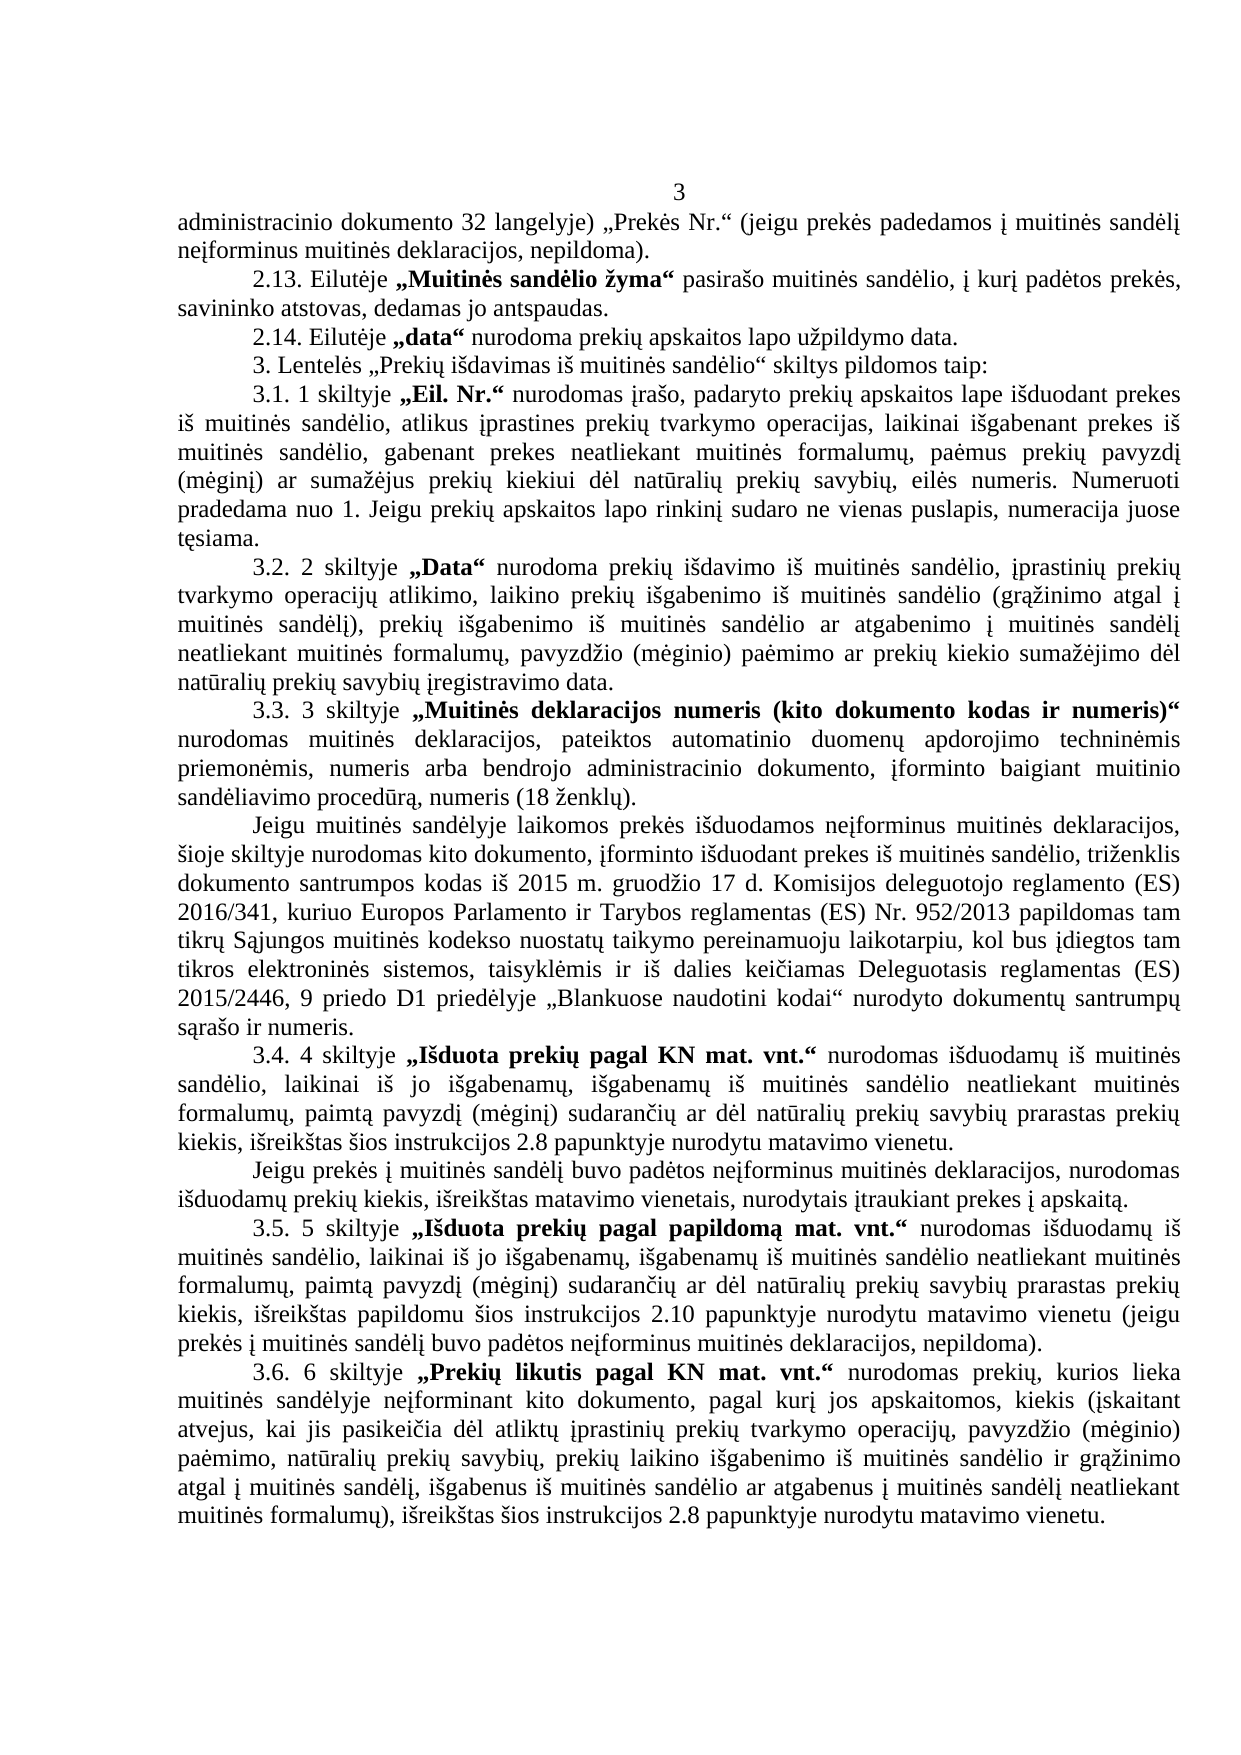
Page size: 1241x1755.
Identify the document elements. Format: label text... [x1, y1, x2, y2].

text Jeigu muitinės sandėlyje laikomos prekės išduodamos neįforminus muitinės deklaracijos, šioje skiltyje nurodomas kito dokumento, įforminto išduodant prekes iš muitinės sandėlio, triženklis dokumento santrumpos kodas iš 2015 m. gruodžio 17 d. Komisijos deleguotojo reglamento (ES) 2016/341, kuriuo Europos Parlamento ir Tarybos reglamentas (ES) Nr. 952/2013 papildomas tam tikrų Sąjungos muitinės kodekso nuostatų taikymo pereinamuoju laikotarpiu, kol bus įdiegtos tam tikros elektroninės sistemos, taisyklėmis ir iš dalies keičiamas Deleguotasis reglamentas (ES) 2015/2446, 9 priedo D1 priedėlyje „Blankuose naudotini kodai“ nurodyto dokumentų santrumpų sąrašo ir numeris. [177, 810, 1181, 1040]
text 2.14. Eilutėje „data“ nurodoma prekių apskaitos lapo užpildymo data. [177, 322, 1181, 350]
text 2.13. Eilutėje „Muitinės sandėlio žyma“ pasirašo muitinės sandėlio, į kurį padėtos prekės, savininko atstovas, dedamas jo antspaudas. [177, 264, 1181, 322]
text 3.4. 4 skiltyje „Išduota prekių pagal KN mat. vnt.“ nurodomas išduodamų iš muitinės sandėlio, laikinai iš jo išgabenamų, išgabenamų iš muitinės sandėlio neatliekant muitinės formalumų, paimtą pavyzdį (mėginį) sudarančių ar dėl natūralių prekių savybių prarastas prekių kiekis, išreikštas šios instrukcijos 2.8 papunktyje nurodytu matavimo vienetu. [177, 1040, 1181, 1155]
text 3.2. 2 skiltyje „Data“ nurodoma prekių išdavimo iš muitinės sandėlio, įprastinių prekių tvarkymo operacijų atlikimo, laikino prekių išgabenimo iš muitinės sandėlio (grąžinimo atgal į muitinės sandėlį), prekių išgabenimo iš muitinės sandėlio ar atgabenimo į muitinės sandėlį neatliekant muitinės formalumų, pavyzdžio (mėginio) paėmimo ar prekių kiekio sumažėjimo dėl natūralių prekių savybių įregistravimo data. [177, 552, 1181, 695]
text 3.5. 5 skiltyje „Išduota prekių pagal papildomą mat. vnt.“ nurodomas išduodamų iš muitinės sandėlio, laikinai iš jo išgabenamų, išgabenamų iš muitinės sandėlio neatliekant muitinės formalumų, paimtą pavyzdį (mėginį) sudarančių ar dėl natūralių prekių savybių prarastas prekių kiekis, išreikštas papildomu šios instrukcijos 2.10 papunktyje nurodytu matavimo vienetu (jeigu prekės į muitinės sandėlį buvo padėtos neįforminus muitinės deklaracijos, nepildoma). [177, 1213, 1181, 1357]
text 3. Lentelės „Prekių išdavimas iš muitinės sandėlio“ skiltys pildomos taip: [177, 350, 1181, 379]
text 3.3. 3 skiltyje „Muitinės deklaracijos numeris (kito dokumento kodas ir numeris)“ nurodomas muitinės deklaracijos, pateiktos automatinio duomenų apdorojimo techninėmis priemonėmis, numeris arba bendrojo administracinio dokumento, įforminto baigiant muitinio sandėliavimo procedūrą, numeris (18 ženklų). [177, 695, 1181, 810]
text 3.6. 6 skiltyje „Prekių likutis pagal KN mat. vnt.“ nurodomas prekių, kurios lieka muitinės sandėlyje neįforminant kito dokumento, pagal kurį jos apskaitomos, kiekis (įskaitant atvejus, kai jis pasikeičia dėl atliktų įprastinių prekių tvarkymo operacijų, pavyzdžio (mėginio) paėmimo, natūralių prekių savybių, prekių laikino išgabenimo iš muitinės sandėlio ir grąžinimo atgal į muitinės sandėlį, išgabenus iš muitinės sandėlio ar atgabenus į muitinės sandėlį neatliekant muitinės formalumų), išreikštas šios instrukcijos 2.8 papunktyje nurodytu matavimo vienetu. [177, 1357, 1181, 1529]
text Jeigu prekės į muitinės sandėlį buvo padėtos neįforminus muitinės deklaracijos, nurodomas išduodamų prekių kiekis, išreikštas matavimo vienetais, nurodytais įtraukiant prekes į apskaitą. [177, 1155, 1181, 1213]
text administracinio dokumento 32 langelyje) „Prekės Nr.“ (jeigu prekės padedamos į muitinės sandėlį neįforminus muitinės deklaracijos, nepildoma). [177, 207, 1181, 264]
text 3.1. 1 skiltyje „Eil. Nr.“ nurodomas įrašo, padaryto prekių apskaitos lape išduodant prekes iš muitinės sandėlio, atlikus įprastines prekių tvarkymo operacijas, laikinai išgabenant prekes iš muitinės sandėlio, gabenant prekes neatliekant muitinės formalumų, paėmus prekių pavyzdį (mėginį) ar sumažėjus prekių kiekiui dėl natūralių prekių savybių, eilės numeris. Numeruoti pradedama nuo 1. Jeigu prekių apskaitos lapo rinkinį sudaro ne vienas puslapis, numeracija juose tęsiama. [177, 379, 1181, 552]
